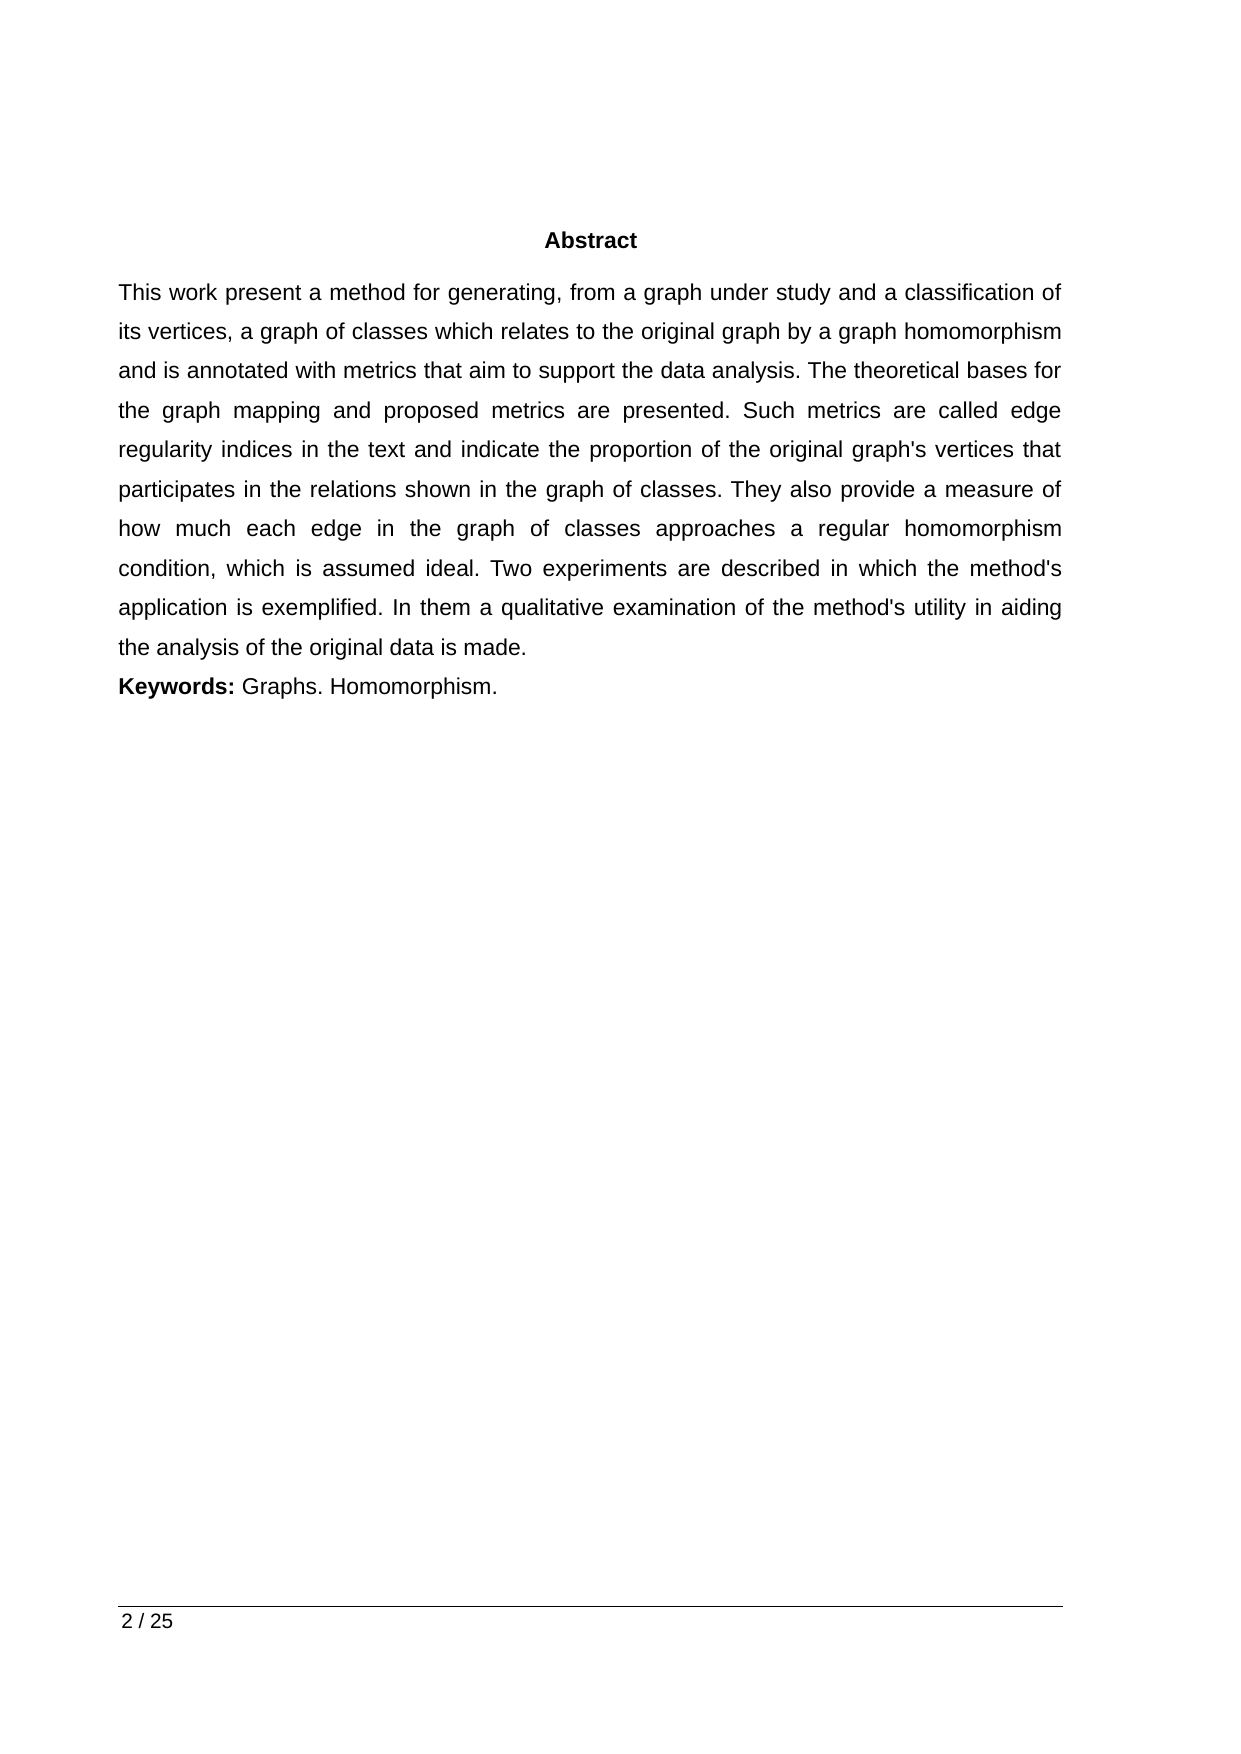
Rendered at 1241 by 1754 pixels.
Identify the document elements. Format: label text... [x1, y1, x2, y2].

text Abstract [118, 227, 1063, 254]
text Keywords: Graphs. Homomorphism. [118, 673, 1063, 700]
text This work present a method for generating, from a graph under study and a classification of its vertices, a graph of classes which relates to the original graph by a graph homomorphism and is annotated with metrics that aim to support the data analysis. The theoretical bases for the graph mapping and proposed metrics are presented. Such metrics are called edge regularity indices in the text and indicate the proportion of the original graph's vertices that participates in the relations shown in the graph of classes. They also provide a measure of how much each edge in the graph of classes approaches a regular homomorphism condition, which is assumed ideal. Two experiments are described in which the method's application is exemplified. In them a qualitative examination of the method's utility in aiding the analysis of the original data is made. [118, 278, 1063, 660]
